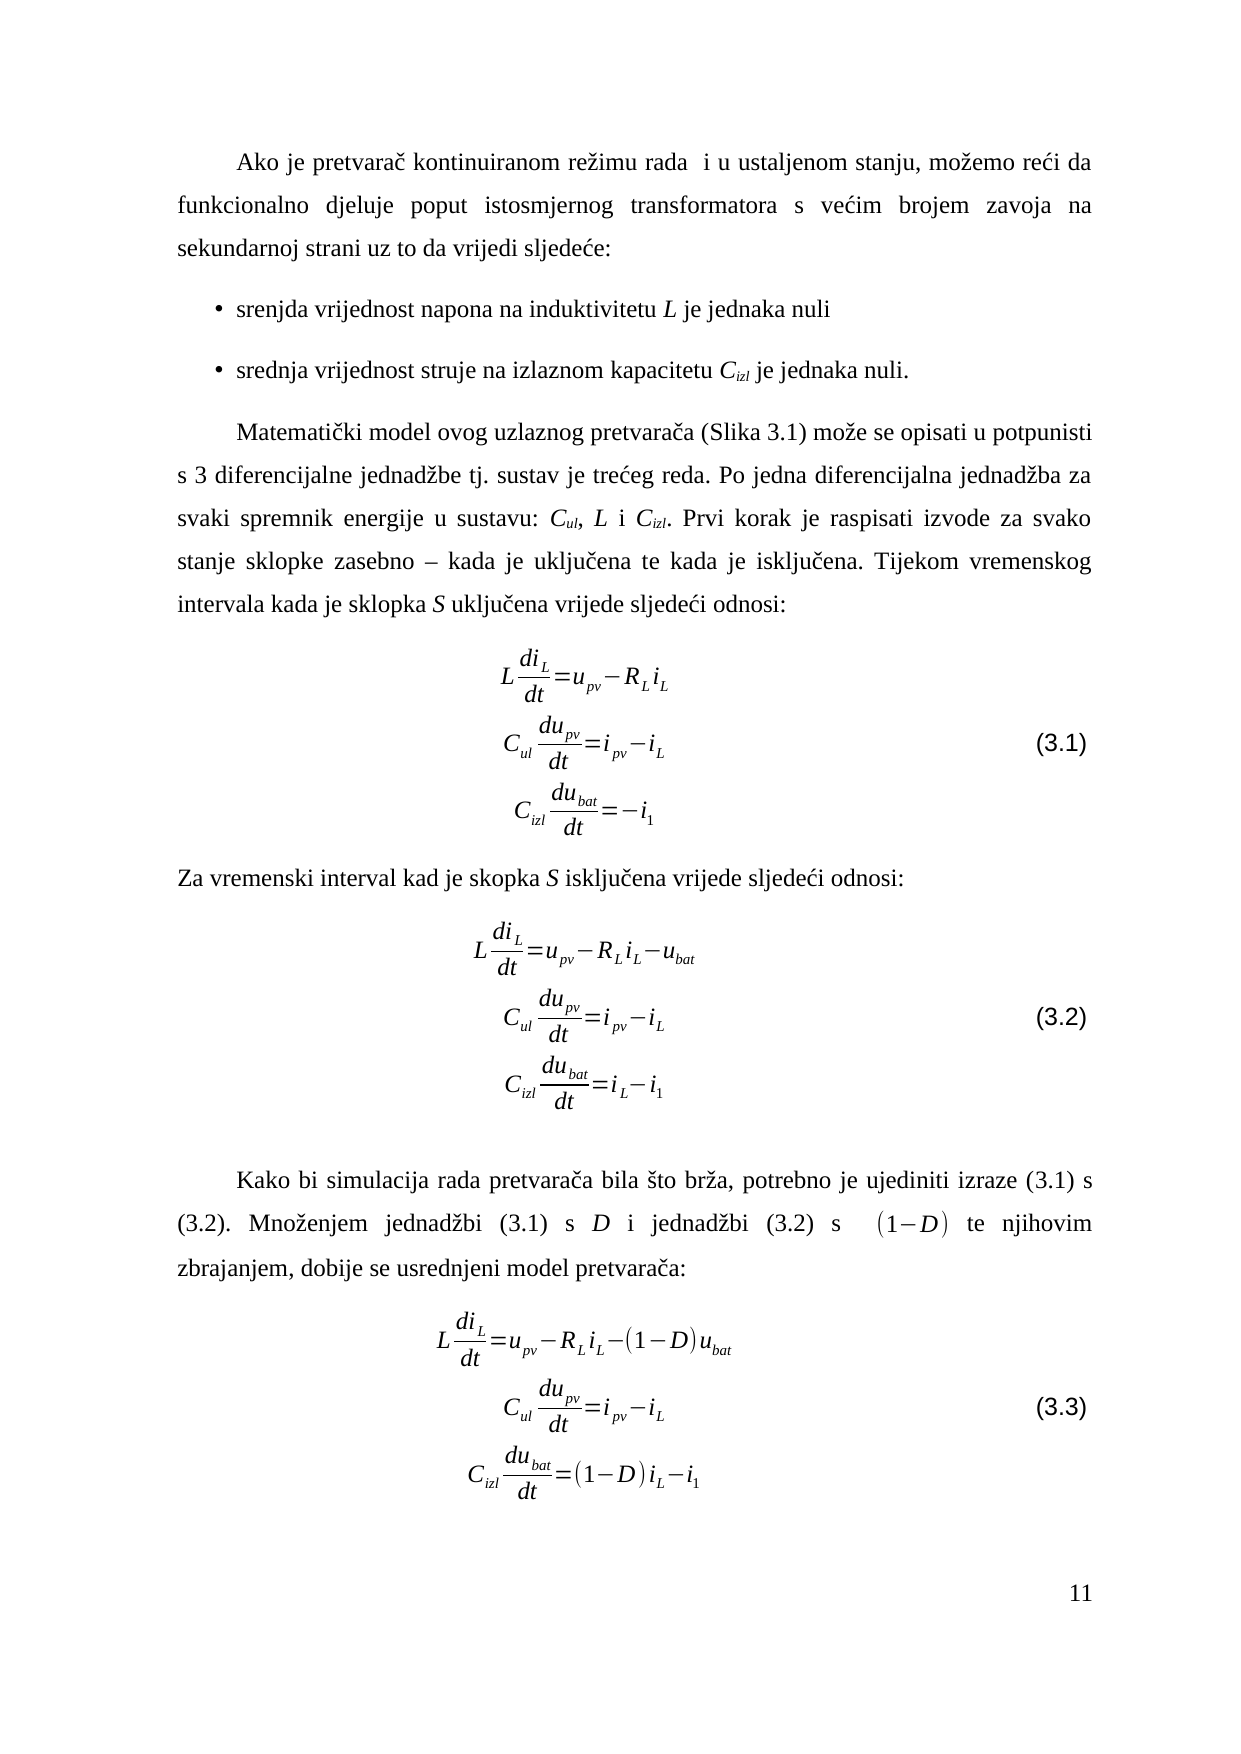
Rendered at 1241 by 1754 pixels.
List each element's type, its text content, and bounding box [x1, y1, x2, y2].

text Matematički model ovog uzlaznog pretvarača (Slika 3.1) može se opisati u potpunisti s 3 diferencijalne jednadžbe tj. sustav je trećeg reda. Po jedna diferencijalna jednadžba za svaki spremnik energije u sustavu: Cul, L i Cizl. Prvi korak je raspisati izvode za svako stanje sklopke zasebno – kada je uključena te kada je isključena. Tijekom vremenskog intervala kada je sklopka S uključena vrijede sljedeći odnosi: [177, 417, 1093, 618]
text Kako bi simulacija rada pretvarača bila što brža, potrebno je ujediniti izraze (3.1) s (3.2). Množenjem jednadžbi (3.1) s D i jednadžbi (3.2) s te njihovim zbrajanjem, dobije se usrednjeni model pretvarača: [177, 1165, 1093, 1282]
table_header [177, 912, 991, 1124]
table_header (3.2) [991, 912, 1093, 1124]
text Ako je pretvarač kontinuiranom režimu rada i u ustaljenom stanju, možemo reći da funkcionalno djeluje poput istosmjernog transformatora s većim brojem zavoja na sekundarnoj strani uz to da vrijedi sljedeće: [177, 147, 1093, 262]
table_header (3.1) [991, 639, 1093, 851]
text Za vremenski interval kad je skopka S isključena vrijede sljedeći odnosi: [177, 863, 1093, 892]
table_header (3.3) [991, 1302, 1093, 1515]
table_header [177, 1302, 991, 1515]
table_header [177, 639, 991, 851]
list srenjda vrijednost napona na induktivitetu L je jednaka nuli [214, 294, 1093, 323]
list srednja vrijednost struje na izlaznom kapacitetu Cizl je jednaka nuli. [214, 356, 1093, 384]
